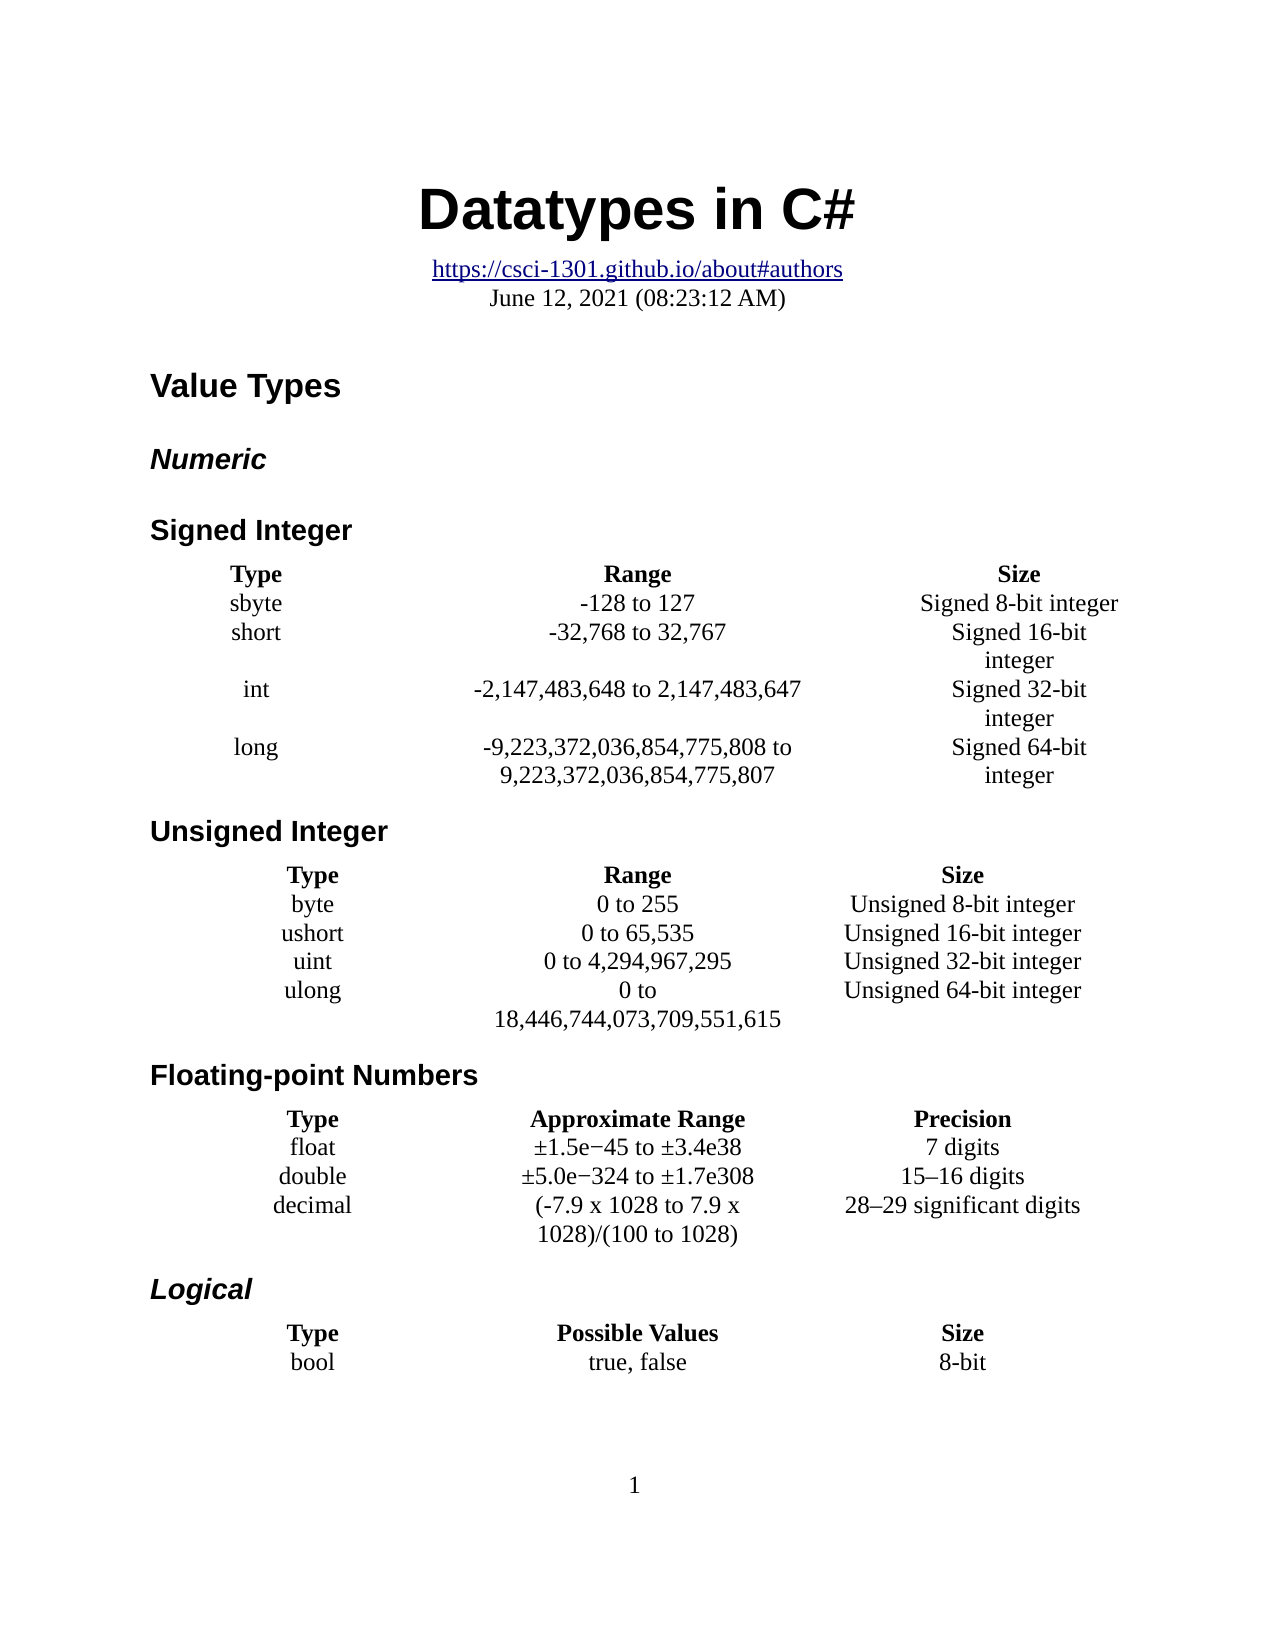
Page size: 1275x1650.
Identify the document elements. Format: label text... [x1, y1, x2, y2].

table_cell float [150, 1133, 475, 1161]
table_cell 7 digits [800, 1133, 1125, 1161]
table_header Type [150, 1319, 475, 1347]
subtitle Value Types [150, 366, 1125, 404]
table_cell Unsigned 32-bit integer [800, 946, 1125, 975]
table_cell -128 to 127 [362, 588, 913, 617]
table_cell 0 to 65,535 [475, 918, 800, 946]
table_cell Signed 8-bit integer [913, 588, 1125, 617]
table_cell Signed 64-bit integer [913, 732, 1125, 789]
table_cell byte [150, 889, 475, 918]
table_cell 0 to 255 [475, 889, 800, 918]
table_cell 8-bit [800, 1347, 1125, 1376]
table_header Size [913, 559, 1125, 588]
table_cell Unsigned 8-bit integer [800, 889, 1125, 918]
table_header Range [362, 559, 913, 588]
table_cell short [150, 617, 362, 674]
subtitle Signed Integer [150, 513, 1125, 547]
table_cell -9,223,372,036,854,775,808 to 9,223,372,036,854,775,807 [362, 732, 913, 789]
subtitle Logical [150, 1272, 1125, 1306]
table_header Type [150, 1104, 475, 1132]
table_cell -32,768 to 32,767 [362, 617, 913, 674]
table_header Size [800, 860, 1125, 889]
table_cell ±1.5e−45 to ±3.4e38 [475, 1133, 800, 1161]
subtitle Numeric [150, 442, 1125, 476]
table_cell bool [150, 1347, 475, 1376]
table_cell ushort [150, 918, 475, 946]
table_cell Signed 32-bit integer [913, 674, 1125, 732]
table_header Type [150, 860, 475, 889]
table_cell (-7.9 x 1028 to 7.9 x 1028)/(100 to 1028) [475, 1190, 800, 1247]
table_cell long [150, 732, 362, 789]
table_cell double [150, 1161, 475, 1190]
table_header Type [150, 559, 362, 588]
title Datatypes in C# [150, 175, 1125, 242]
table_cell Unsigned 64-bit integer [800, 975, 1125, 1033]
table_header Approximate Range [475, 1104, 800, 1132]
table_cell decimal [150, 1190, 475, 1247]
text June 12, 2021 (08:23:12 AM) [150, 283, 1125, 312]
table_cell uint [150, 946, 475, 975]
table_cell int [150, 674, 362, 732]
text https://csci-1301.github.io/about#authors [150, 254, 1125, 283]
table_cell ulong [150, 975, 475, 1033]
subtitle Unsigned Integer [150, 814, 1125, 848]
table_header Range [475, 860, 800, 889]
table_cell Signed 16-bit integer [913, 617, 1125, 674]
table_cell ±5.0e−324 to ±1.7e308 [475, 1161, 800, 1190]
table_cell -2,147,483,648 to 2,147,483,647 [362, 674, 913, 732]
table_header Precision [800, 1104, 1125, 1132]
table_header Possible Values [475, 1319, 800, 1347]
table_header Size [800, 1319, 1125, 1347]
subtitle Floating-point Numbers [150, 1058, 1125, 1091]
table_cell 15–16 digits [800, 1161, 1125, 1190]
table_cell true, false [475, 1347, 800, 1376]
table_cell 0 to 4,294,967,295 [475, 946, 800, 975]
table_cell 0 to 18,446,744,073,709,551,615 [475, 975, 800, 1033]
table_cell Unsigned 16-bit integer [800, 918, 1125, 946]
table_cell sbyte [150, 588, 362, 617]
table_cell 28–29 significant digits [800, 1190, 1125, 1247]
